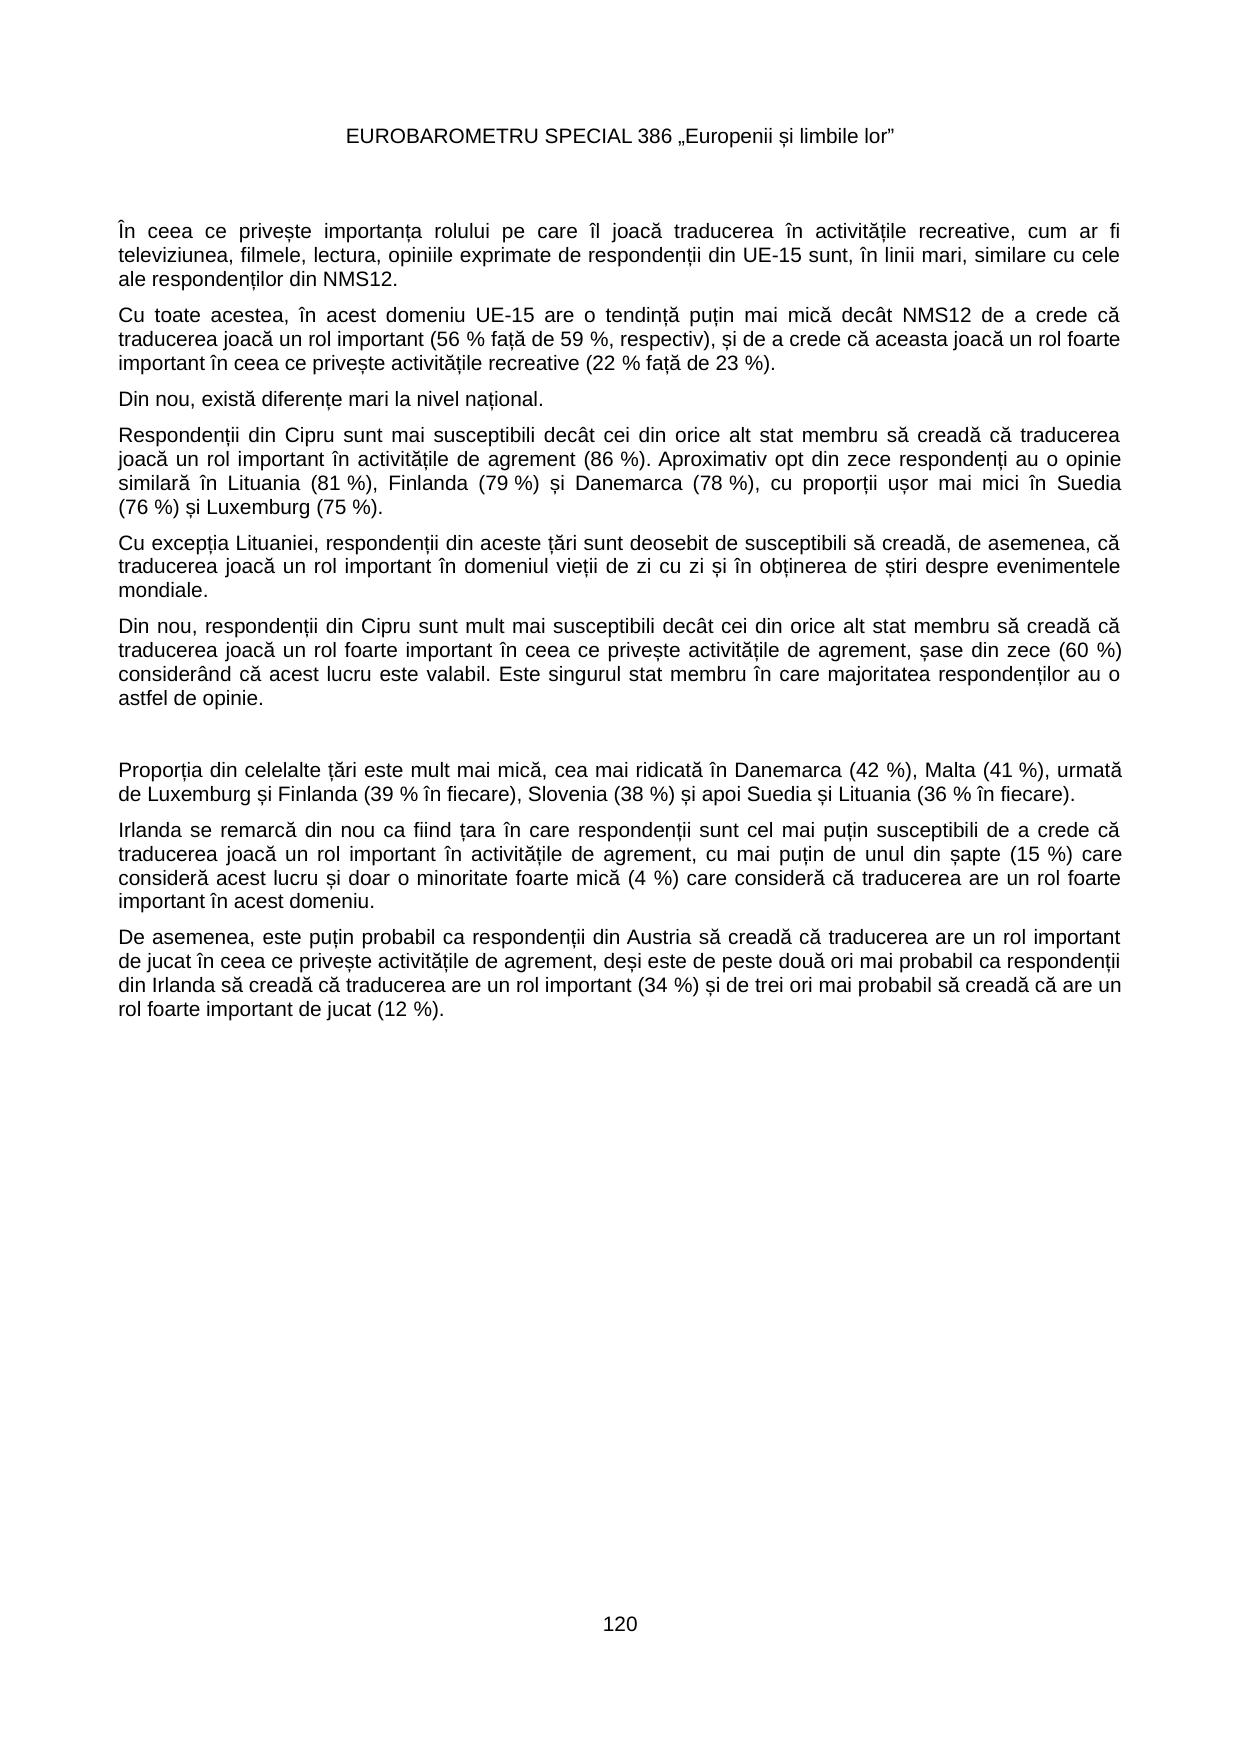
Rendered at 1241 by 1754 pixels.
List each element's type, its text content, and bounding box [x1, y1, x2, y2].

text De asemenea, este puțin probabil ca respondenții din Austria să creadă că traducerea are un rol important de jucat în ceea ce privește activitățile de agrement, deși este de peste două ori mai probabil ca respondenții din Irlanda să creadă că traducerea are un rol important (34 %) și de trei ori mai probabil să creadă că are un rol foarte important de jucat (12 %). [118, 925, 1122, 1021]
text Cu toate acestea, în acest domeniu UE-15 are o tendință puțin mai mică decât NMS12 de a crede că traducerea joacă un rol important (56 % față de 59 %, respectiv), și de a crede că aceasta joacă un rol foarte important în ceea ce privește activitățile recreative (22 % față de 23 %). [118, 303, 1122, 375]
text Respondenții din Cipru sunt mai susceptibili decât cei din orice alt stat membru să creadă că traducerea joacă un rol important în activitățile de agrement (86 %). Aproximativ opt din zece respondenți au o opinie similară în Lituania (81 %), Finlanda (79 %) și Danemarca (78 %), cu proporții ușor mai mici în Suedia (76 %) și Luxemburg (75 %). [118, 423, 1122, 518]
text Din nou, există diferențe mari la nivel național. [118, 387, 1122, 411]
text Proporția din celelalte țări este mult mai mică, cea mai ridicată în Danemarca (42 %), Malta (41 %), urmată de Luxemburg și Finlanda (39 % în fiecare), Slovenia (38 %) și apoi Suedia și Lituania (36 % în fiecare). [118, 758, 1122, 806]
text Din nou, respondenții din Cipru sunt mult mai susceptibili decât cei din orice alt stat membru să creadă că traducerea joacă un rol foarte important în ceea ce privește activitățile de agrement, șase din zece (60 %) considerând că acest lucru este valabil. Este singurul stat membru în care majoritatea respondenților au o astfel de opinie. [118, 614, 1122, 710]
text Cu excepția Lituaniei, respondenții din aceste țări sunt deosebit de susceptibili să creadă, de asemenea, că traducerea joacă un rol important în domeniul vieții de zi cu zi și în obținerea de știri despre evenimentele mondiale. [118, 530, 1122, 602]
text În ceea ce privește importanța rolului pe care îl joacă traducerea în activitățile recreative, cum ar fi televiziunea, filmele, lectura, opiniile exprimate de respondenții din UE-15 sunt, în linii mari, similare cu cele ale respondenților din NMS12. [118, 219, 1122, 291]
text Irlanda se remarcă din nou ca fiind țara în care respondenții sunt cel mai puțin susceptibili de a crede că traducerea joacă un rol important în activitățile de agrement, cu mai puțin de unul din șapte (15 %) care consideră acest lucru și doar o minoritate foarte mică (4 %) care consideră că traducerea are un rol foarte important în acest domeniu. [118, 817, 1122, 913]
